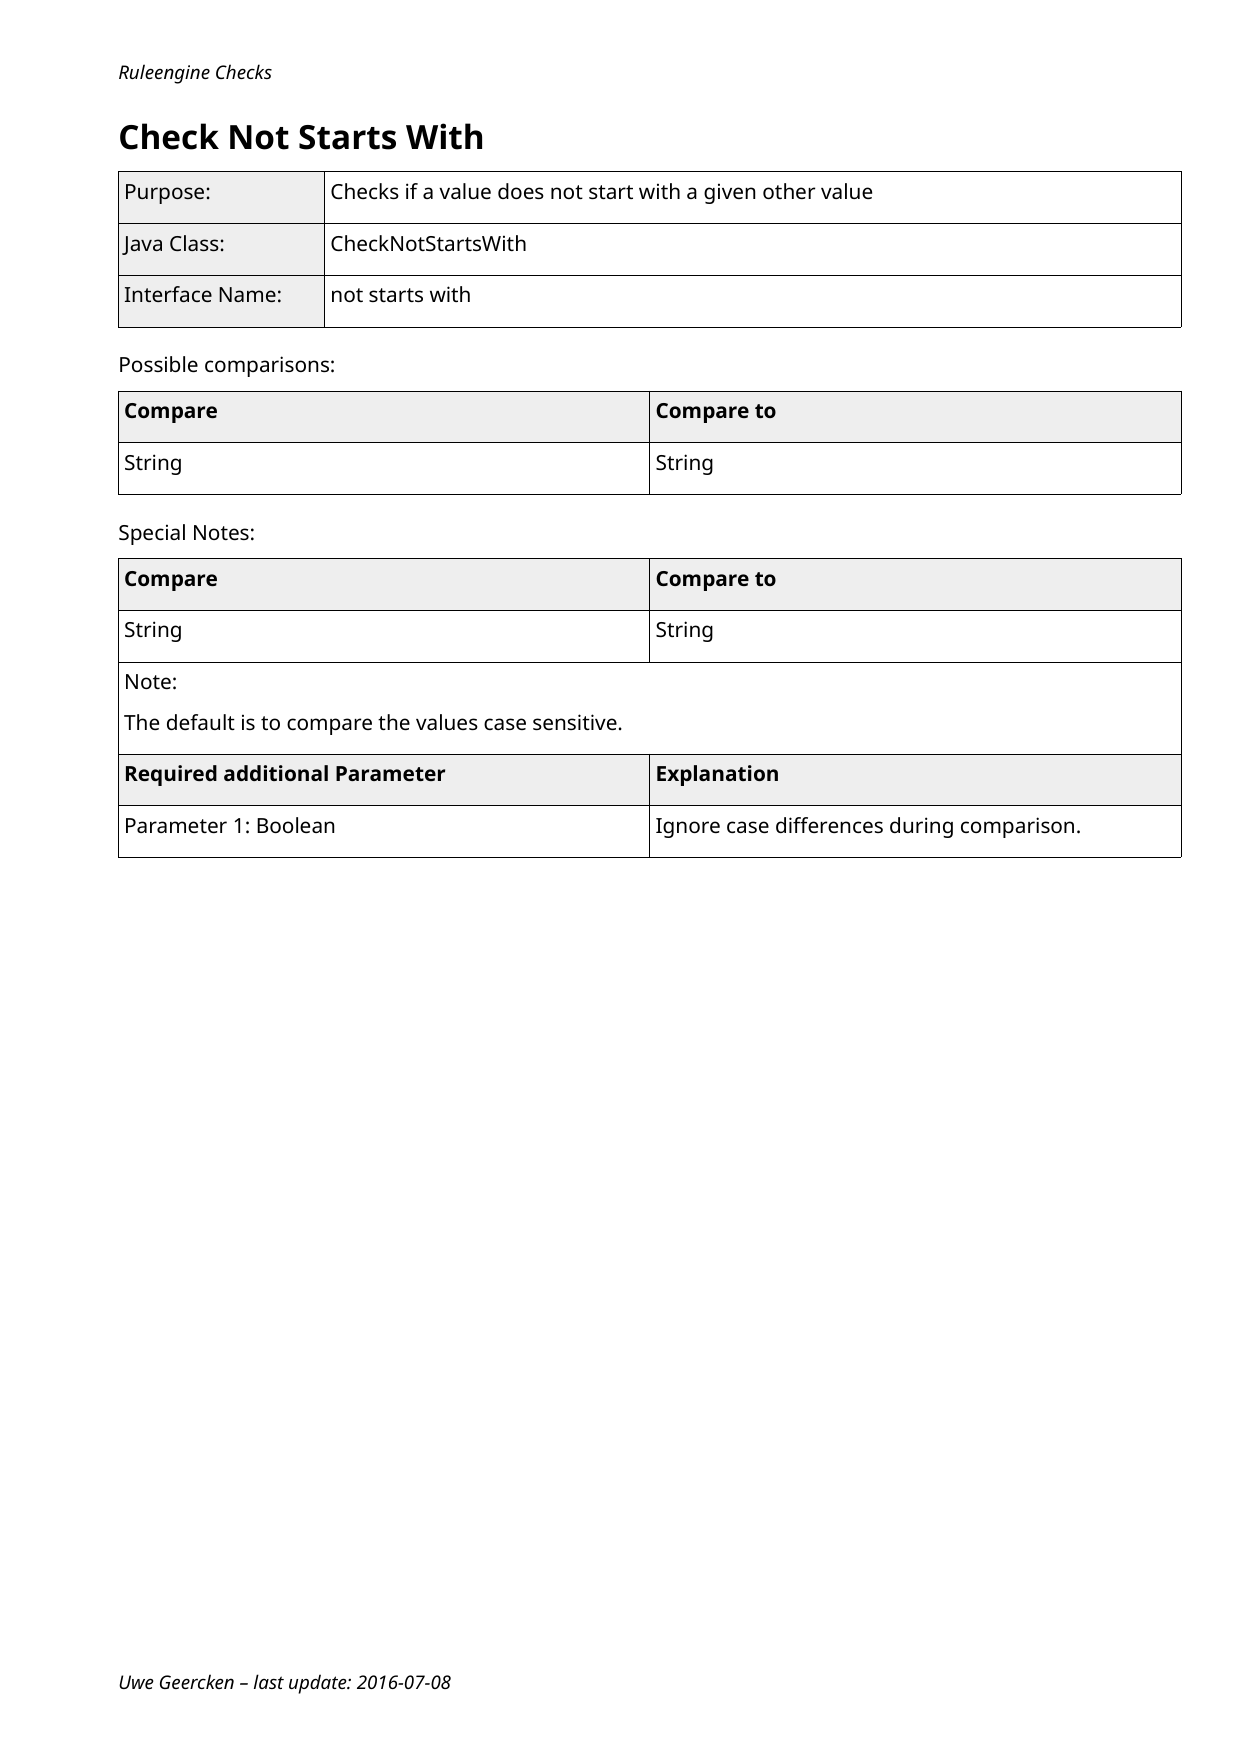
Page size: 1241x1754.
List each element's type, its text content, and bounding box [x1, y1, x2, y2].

table_cell String [650, 611, 1181, 662]
table_cell String [119, 443, 649, 494]
table_header Purpose: [119, 172, 324, 223]
table_header Compare to [650, 392, 1181, 442]
table_cell Parameter 1: Boolean [119, 806, 649, 857]
table_cell Java Class: [119, 224, 324, 275]
table_cell Ignore case differences during comparison. [650, 806, 1181, 857]
table_cell Explanation [650, 755, 1181, 805]
table_cell not starts with [325, 276, 1181, 327]
table_cell String [119, 611, 649, 662]
table_header Compare to [650, 559, 1181, 610]
table_cell Note: The default is to compare the values case sensitive. [119, 663, 1181, 753]
table_cell CheckNotStartsWith [325, 224, 1181, 275]
table_cell Interface Name: [119, 276, 324, 327]
table_header Compare [119, 559, 649, 610]
text Possible comparisons: [118, 350, 1181, 379]
table_header Checks if a value does not start with a given other value [325, 172, 1181, 223]
table_header Compare [119, 392, 649, 442]
text Check Not Starts With [118, 114, 1181, 159]
table_cell String [650, 443, 1181, 494]
text Special Notes: [118, 518, 1181, 546]
table_cell Required additional Parameter [119, 755, 649, 805]
